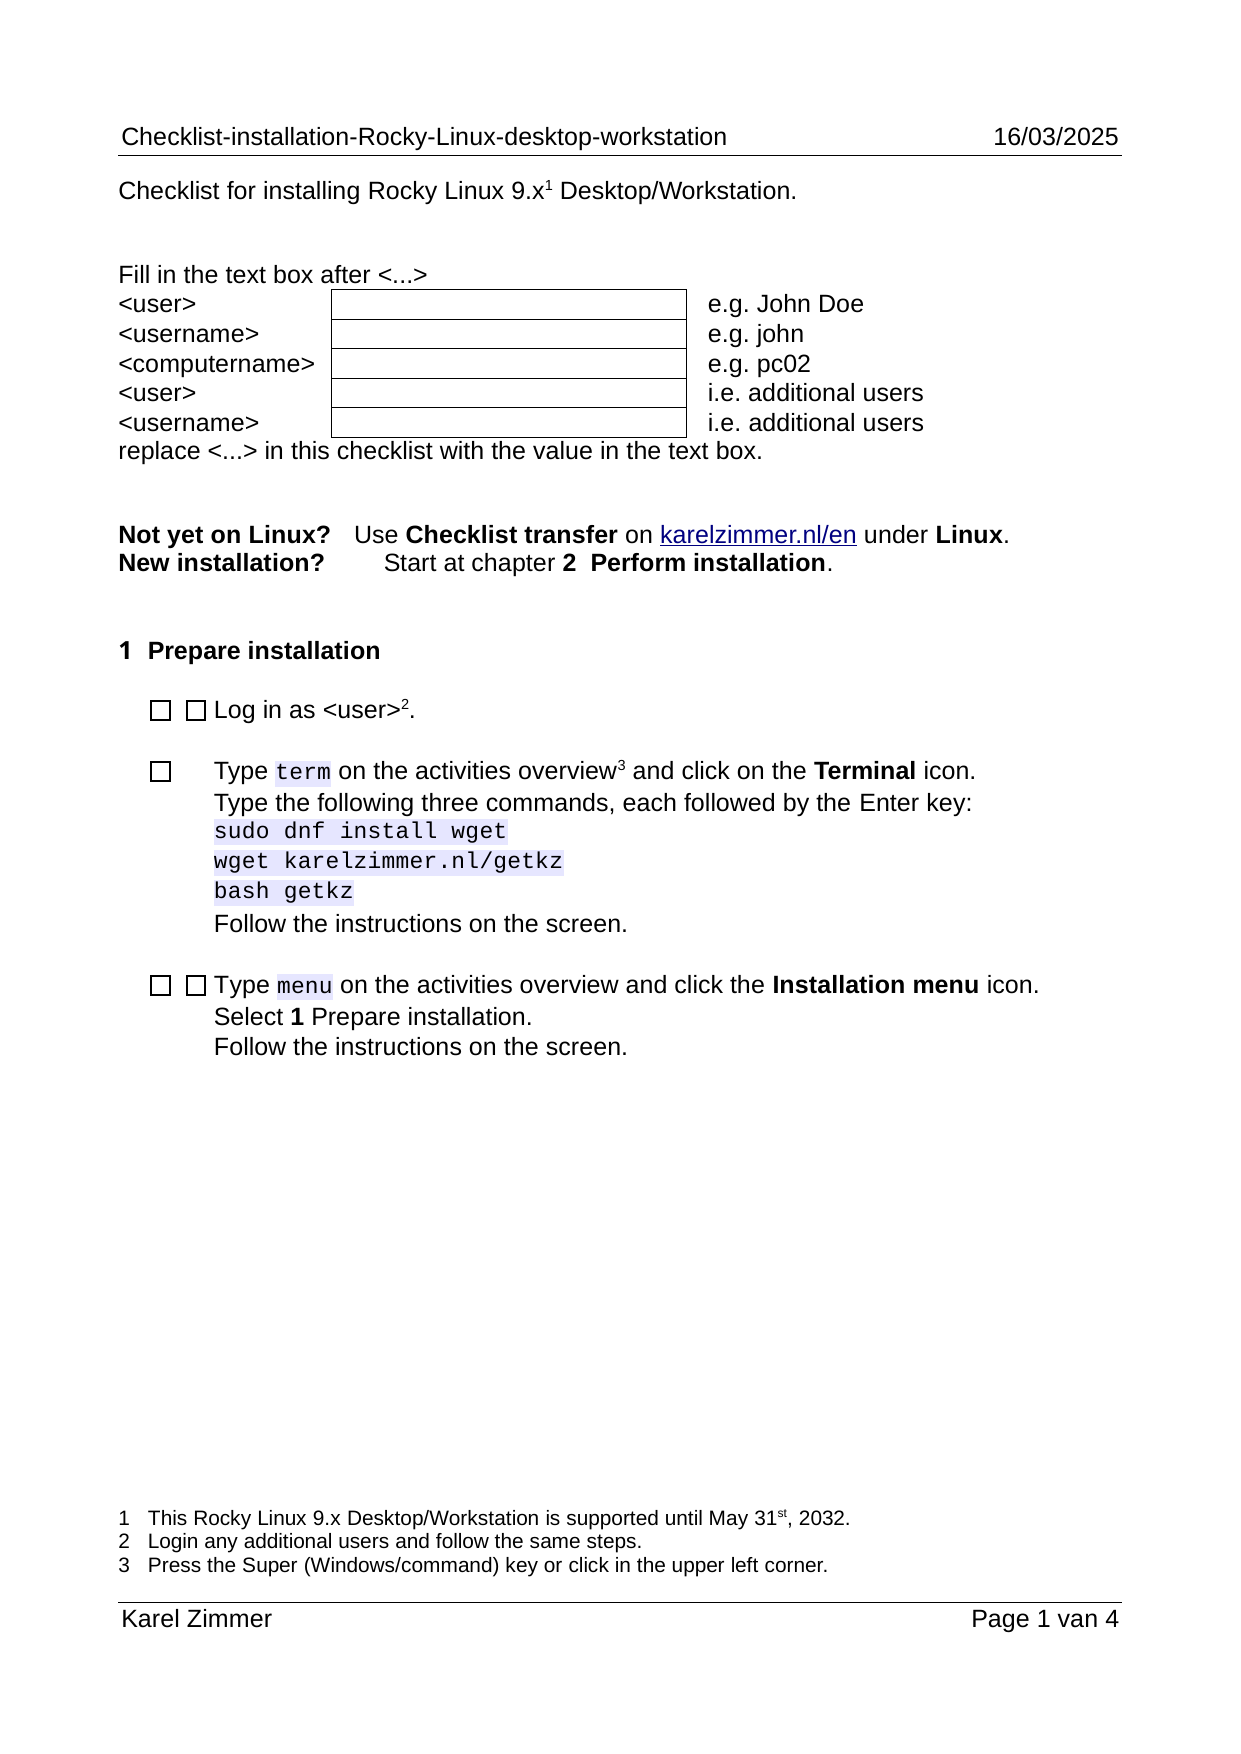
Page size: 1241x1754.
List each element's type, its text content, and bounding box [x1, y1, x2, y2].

text Checklist for installing Rocky Linux 9.x Desktop/Workstation. [118, 177, 1122, 205]
table_cell [142, 848, 177, 879]
table_cell [177, 726, 213, 756]
text <username> [118, 319, 331, 348]
table_cell [118, 818, 142, 848]
table_cell [118, 1032, 142, 1062]
table_cell [118, 726, 142, 756]
text i.e. additional users [687, 378, 1122, 407]
table_cell [177, 818, 213, 848]
text e.g. John Doe [687, 289, 1122, 319]
table_cell [177, 879, 213, 909]
list Prepare installation [118, 633, 1122, 667]
table_cell [142, 1001, 177, 1032]
table_header [118, 695, 142, 726]
text Not yet on Linux? Use Checklist transfer on karelzimmer.nl/en under Linux. [118, 521, 1122, 549]
table_cell [213, 726, 1122, 756]
text e.g. john [687, 319, 1122, 348]
table_cell [177, 1032, 213, 1062]
text <username> [118, 407, 331, 437]
table_cell [118, 939, 142, 969]
text This Rocky Linux 9.x Desktop/Workstation is supported until May 31st, 2032. [118, 1506, 1122, 1530]
table_cell wget karelzimmer.nl/getkz [213, 848, 1122, 879]
table_cell [118, 970, 142, 1001]
table_cell [142, 818, 177, 848]
table_cell [118, 909, 142, 939]
table_cell [142, 970, 177, 1001]
table_cell [177, 970, 213, 1001]
table_cell [118, 788, 142, 818]
table_header Log in as <user>. [213, 695, 1122, 726]
table_cell [118, 848, 142, 879]
table_cell [118, 756, 142, 788]
table_cell [177, 1001, 213, 1032]
text replace <...> in this checklist with the value in the text box. [118, 437, 1122, 465]
table_cell Follow the instructions on the screen. [213, 909, 1122, 939]
table_cell bash getkz [213, 879, 1122, 909]
table_header [177, 695, 213, 726]
table_cell Type menu on the activities overview and click the Installation menu icon. [213, 970, 1122, 1001]
text Fill in the text box after <...> [118, 261, 1122, 289]
table_cell [142, 726, 177, 756]
table_cell [118, 1001, 142, 1032]
text e.g. pc02 [687, 348, 1122, 378]
text <computername> [118, 348, 331, 378]
table_cell [177, 788, 213, 818]
table_cell sudo dnf install wget [213, 818, 1122, 848]
table_cell Type term on the activities overview and click on the Terminal icon. [213, 756, 1122, 788]
table_cell [142, 1032, 177, 1062]
table_cell Select 1 Prepare installation. [213, 1001, 1122, 1032]
text New installation? Start at chapter 2 Perform installation. [118, 549, 1122, 577]
table_header [142, 695, 177, 726]
table_cell [118, 879, 142, 909]
table_cell [142, 788, 177, 818]
text i.e. additional users [687, 407, 1122, 437]
table_cell [177, 939, 213, 969]
table_cell [142, 756, 177, 788]
table_cell [142, 879, 177, 909]
text <user> [118, 378, 331, 407]
table_cell [177, 909, 213, 939]
table_cell [177, 848, 213, 879]
table_cell [177, 756, 213, 788]
table_cell [142, 939, 177, 969]
table_cell Type the following three commands, each followed by the Enter key: [213, 788, 1122, 818]
table_cell Follow the instructions on the screen. [213, 1032, 1122, 1062]
table_cell [213, 939, 1122, 969]
table_cell [142, 909, 177, 939]
text <user> [118, 289, 331, 319]
